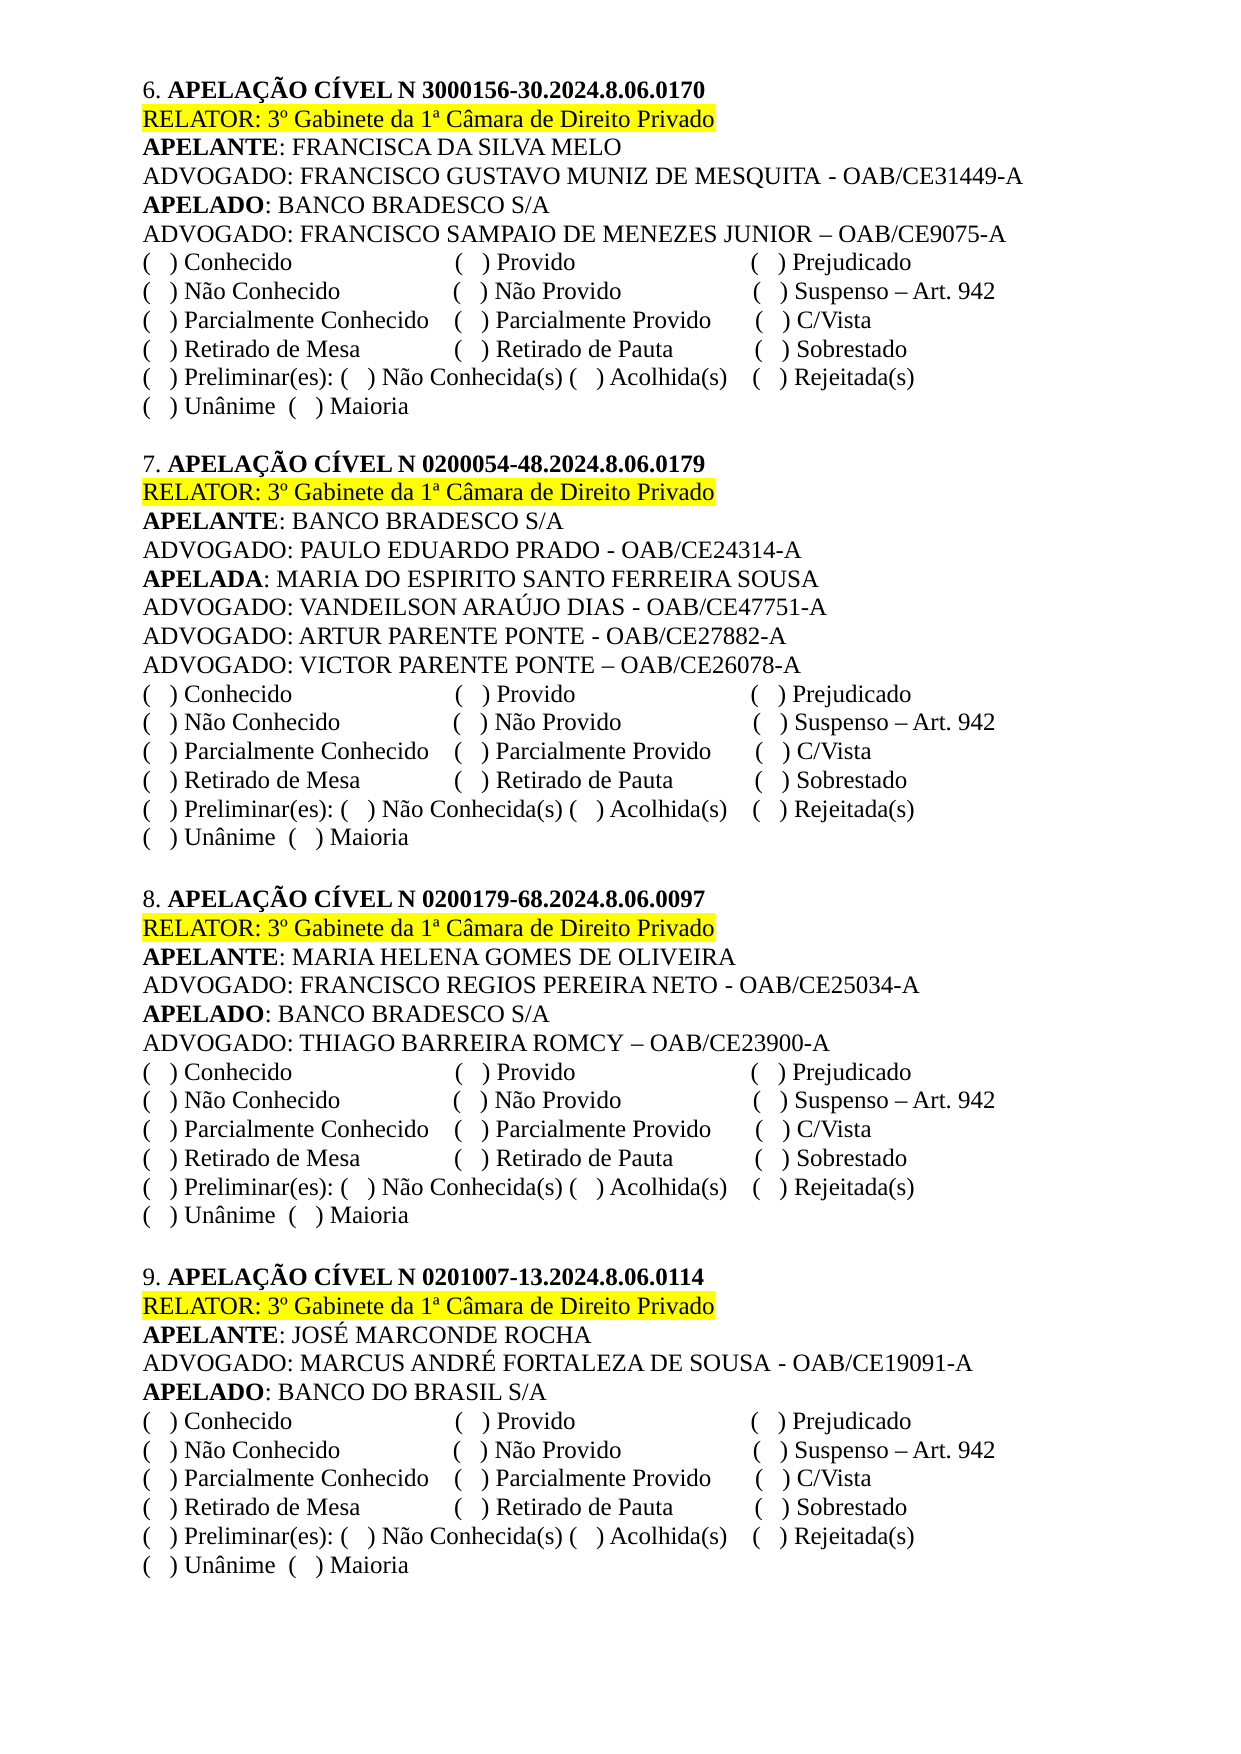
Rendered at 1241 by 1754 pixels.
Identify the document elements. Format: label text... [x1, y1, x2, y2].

text ( ) Unânime ( ) Maioria [142, 822, 1141, 851]
text ( ) Unânime ( ) Maioria [142, 1201, 1141, 1229]
text ( ) Preliminar(es): ( ) Não Conhecida(s) ( ) Acolhida(s) ( ) Rejeitada(s) [142, 1521, 1141, 1550]
text ( ) Unânime ( ) Maioria [142, 1550, 1141, 1578]
text ( ) Parcialmente Conhecido ( ) Parcialmente Provido ( ) C/Vista [142, 1463, 1141, 1492]
text ( ) Preliminar(es): ( ) Não Conhecida(s) ( ) Acolhida(s) ( ) Rejeitada(s) [142, 1172, 1141, 1201]
text ( ) Parcialmente Conhecido ( ) Parcialmente Provido ( ) C/Vista [142, 305, 1141, 334]
text ( ) Não Conhecido ( ) Não Provido ( ) Suspenso – Art. 942 [142, 276, 1141, 305]
text ( ) Preliminar(es): ( ) Não Conhecida(s) ( ) Acolhida(s) ( ) Rejeitada(s) [142, 794, 1141, 822]
text 6. APELAÇÃO CÍVEL N 3000156-30.2024.8.06.0170 RELATOR: 3º Gabinete da 1ª Câmara de Direito Privado APELANTE: FRANCISCA DA SILVA MELO ADVOGADO: FRANCISCO GUSTAVO MUNIZ DE MESQUITA - OAB/CE31449-A APELADO: BANCO BRADESCO S/A ADVOGADO: FRANCISCO SAMPAIO DE MENEZES JUNIOR – OAB/CE9075-A [142, 75, 1141, 247]
text 8. APELAÇÃO CÍVEL N 0200179-68.2024.8.06.0097 RELATOR: 3º Gabinete da 1ª Câmara de Direito Privado APELANTE: MARIA HELENA GOMES DE OLIVEIRA ADVOGADO: FRANCISCO REGIOS PEREIRA NETO - OAB/CE25034-A APELADO: BANCO BRADESCO S/A ADVOGADO: THIAGO BARREIRA ROMCY – OAB/CE23900-A [142, 884, 1141, 1057]
text ( ) Não Conhecido ( ) Não Provido ( ) Suspenso – Art. 942 [142, 707, 1141, 736]
text 9. APELAÇÃO CÍVEL N 0201007-13.2024.8.06.0114 RELATOR: 3º Gabinete da 1ª Câmara de Direito Privado APELANTE: JOSÉ MARCONDE ROCHA ADVOGADO: MARCUS ANDRÉ FORTALEZA DE SOUSA - OAB/CE19091-A APELADO: BANCO DO BRASIL S/A [142, 1262, 1141, 1406]
text ( ) Conhecido ( ) Provido ( ) Prejudicado [142, 1057, 1141, 1086]
text ( ) Retirado de Mesa ( ) Retirado de Pauta ( ) Sobrestado [142, 765, 1141, 794]
text ( ) Conhecido ( ) Provido ( ) Prejudicado [142, 679, 1141, 707]
text ( ) Conhecido ( ) Provido ( ) Prejudicado [142, 247, 1141, 276]
text ( ) Retirado de Mesa ( ) Retirado de Pauta ( ) Sobrestado [142, 1492, 1141, 1521]
text ( ) Retirado de Mesa ( ) Retirado de Pauta ( ) Sobrestado [142, 334, 1141, 362]
text ( ) Preliminar(es): ( ) Não Conhecida(s) ( ) Acolhida(s) ( ) Rejeitada(s) [142, 362, 1141, 391]
text ( ) Conhecido ( ) Provido ( ) Prejudicado [142, 1406, 1141, 1435]
text ( ) Parcialmente Conhecido ( ) Parcialmente Provido ( ) C/Vista [142, 1114, 1141, 1143]
text ( ) Parcialmente Conhecido ( ) Parcialmente Provido ( ) C/Vista [142, 736, 1141, 765]
text ( ) Unânime ( ) Maioria [142, 391, 1141, 420]
text ( ) Retirado de Mesa ( ) Retirado de Pauta ( ) Sobrestado [142, 1143, 1141, 1172]
text 7. APELAÇÃO CÍVEL N 0200054-48.2024.8.06.0179 RELATOR: 3º Gabinete da 1ª Câmara de Direito Privado APELANTE: BANCO BRADESCO S/A ADVOGADO: PAULO EDUARDO PRADO - OAB/CE24314-A APELADA: MARIA DO ESPIRITO SANTO FERREIRA SOUSA ADVOGADO: VANDEILSON ARAÚJO DIAS - OAB/CE47751-A ADVOGADO: ARTUR PARENTE PONTE - OAB/CE27882-A ADVOGADO: VICTOR PARENTE PONTE – OAB/CE26078-A [142, 449, 1141, 679]
text ( ) Não Conhecido ( ) Não Provido ( ) Suspenso – Art. 942 [142, 1435, 1141, 1463]
text ( ) Não Conhecido ( ) Não Provido ( ) Suspenso – Art. 942 [142, 1086, 1141, 1114]
